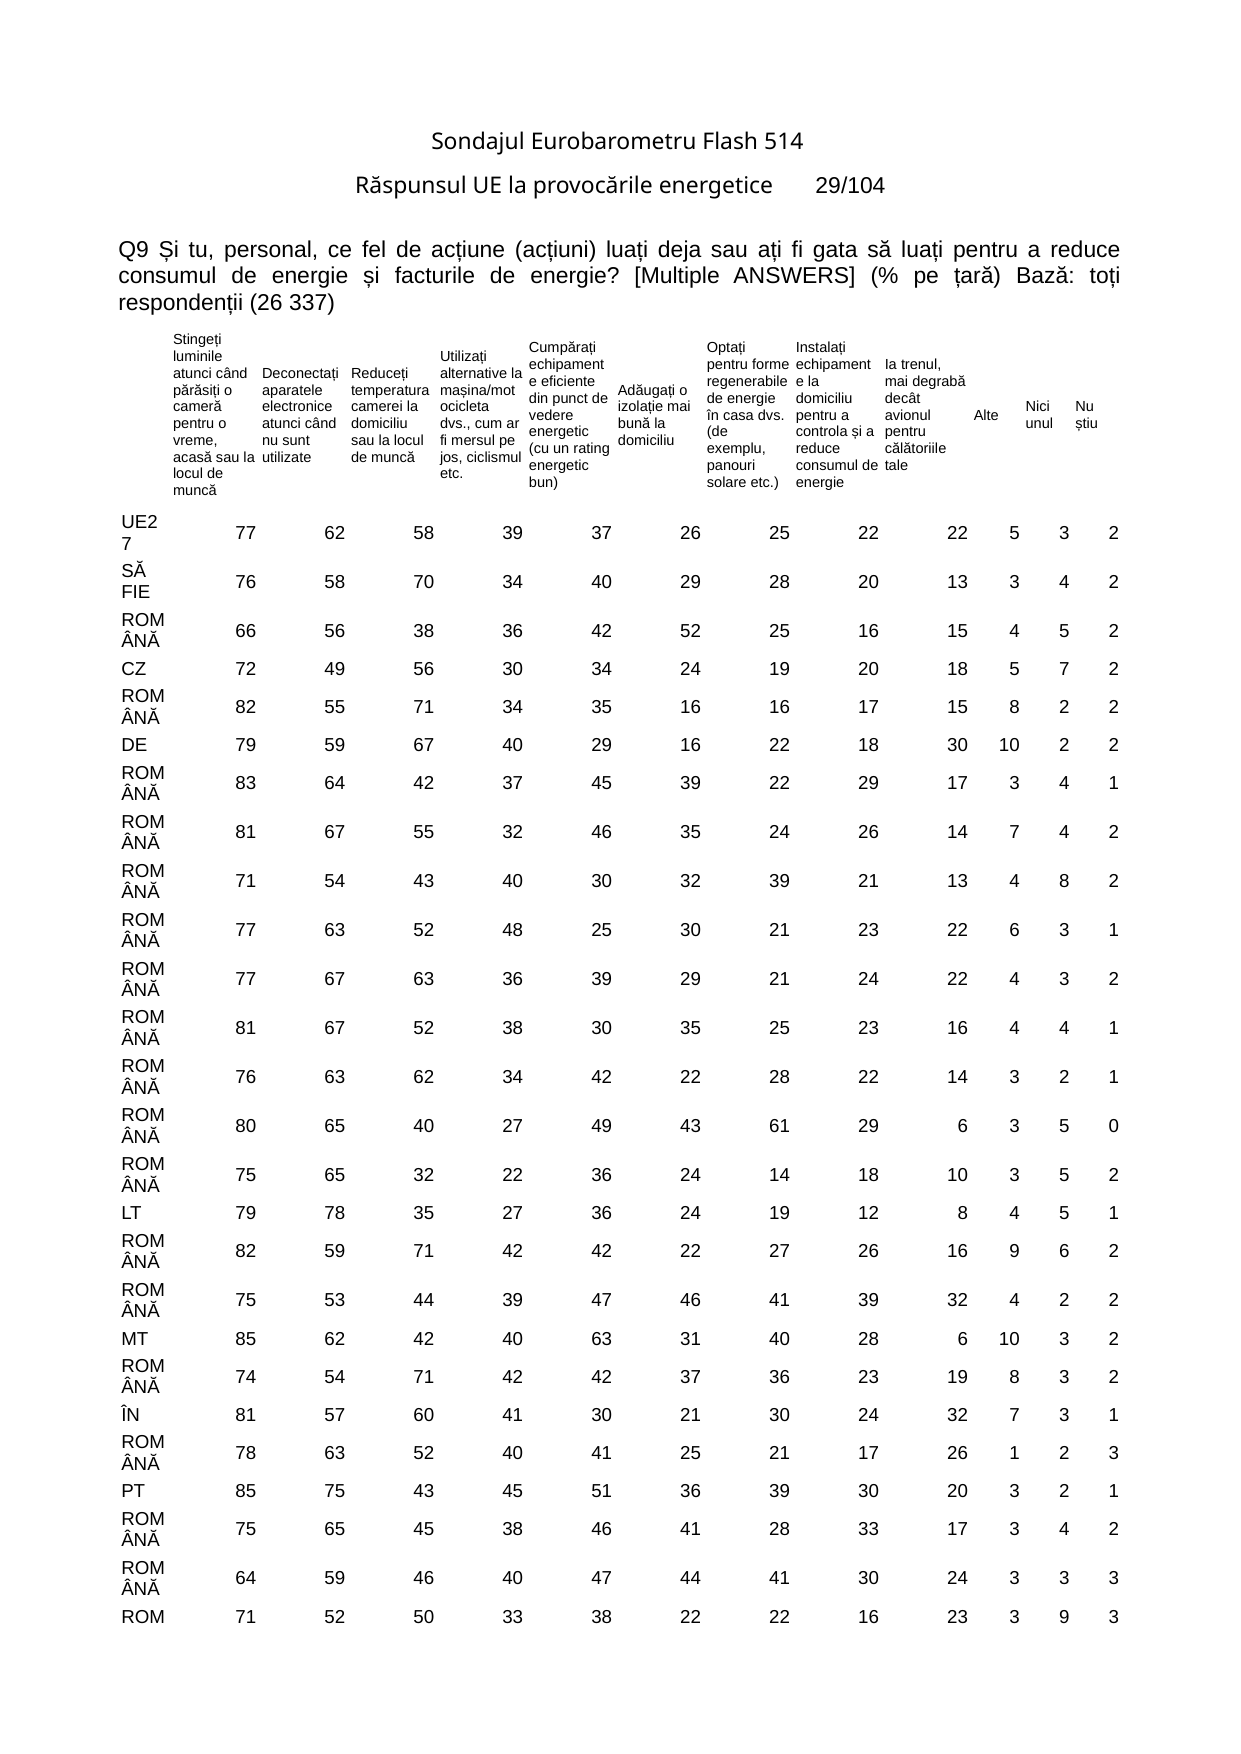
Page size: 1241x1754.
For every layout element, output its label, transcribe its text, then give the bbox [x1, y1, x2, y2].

table_cell 14 [704, 1150, 793, 1199]
table_cell 3 [1023, 954, 1072, 1003]
table_cell 16 [882, 1003, 971, 1052]
table_cell ROMÂNĂ [118, 954, 170, 1003]
table_cell 8 [971, 1352, 1022, 1401]
table_cell 18 [882, 655, 971, 682]
table_cell 18 [793, 1150, 882, 1199]
table_cell 22 [704, 1603, 793, 1630]
table_cell 17 [882, 759, 971, 807]
table_cell 1 [1072, 905, 1121, 954]
table_cell 48 [437, 905, 526, 954]
table_cell ÎN [118, 1401, 170, 1428]
table_header Alte [971, 321, 1022, 508]
table_cell 39 [437, 1276, 526, 1324]
table_cell 67 [259, 1003, 348, 1052]
table_cell 24 [793, 954, 882, 1003]
table_cell 2 [1072, 1352, 1121, 1401]
table_cell 41 [437, 1401, 526, 1428]
table_cell 42 [437, 1352, 526, 1401]
table_cell ROMÂNĂ [118, 1101, 170, 1150]
table_cell 75 [259, 1477, 348, 1504]
table_cell 3 [1023, 1325, 1072, 1352]
table_cell 5 [1023, 1199, 1072, 1227]
table_cell 24 [615, 655, 704, 682]
table_cell 13 [882, 856, 971, 905]
table_cell 59 [259, 1227, 348, 1276]
table_cell 35 [615, 1003, 704, 1052]
table_cell 5 [971, 655, 1022, 682]
table_cell 32 [437, 808, 526, 856]
table_cell 34 [526, 655, 615, 682]
table_cell 30 [615, 905, 704, 954]
table_cell 40 [437, 1428, 526, 1477]
table_cell 75 [170, 1150, 259, 1199]
table_cell 71 [170, 856, 259, 905]
table_cell 55 [259, 682, 348, 731]
table_cell 3 [1023, 1352, 1072, 1401]
table_cell 35 [526, 682, 615, 731]
table_cell ROMÂNĂ [118, 1276, 170, 1324]
table_cell 6 [882, 1325, 971, 1352]
table_cell 52 [348, 905, 437, 954]
table_cell 82 [170, 1227, 259, 1276]
table_cell 8 [882, 1199, 971, 1227]
table_cell 2 [1072, 856, 1121, 905]
table_cell 60 [348, 1401, 437, 1428]
table_cell 81 [170, 808, 259, 856]
table_cell 9 [971, 1227, 1022, 1276]
table_cell 51 [526, 1477, 615, 1504]
table_cell 30 [526, 856, 615, 905]
table_cell 7 [971, 808, 1022, 856]
table_cell 2 [1072, 655, 1121, 682]
table_cell 52 [348, 1428, 437, 1477]
table_cell 42 [437, 1227, 526, 1276]
table_cell 3 [971, 1101, 1022, 1150]
table_cell 3 [1023, 1554, 1072, 1602]
table_cell 22 [615, 1052, 704, 1101]
table_cell 54 [259, 856, 348, 905]
table_cell 22 [793, 1052, 882, 1101]
table_cell 41 [615, 1505, 704, 1553]
table_cell MT [118, 1325, 170, 1352]
table_cell 6 [971, 905, 1022, 954]
table_cell 5 [1023, 1150, 1072, 1199]
table_header [118, 321, 170, 508]
table_cell 32 [882, 1276, 971, 1324]
table_cell 30 [704, 1401, 793, 1428]
table_cell 4 [1023, 759, 1072, 807]
table_cell 5 [1023, 1101, 1072, 1150]
table_cell 42 [526, 1227, 615, 1276]
table_cell 59 [259, 1554, 348, 1602]
table_cell 16 [704, 682, 793, 731]
table_cell 36 [437, 954, 526, 1003]
table_cell 62 [259, 508, 348, 557]
table_cell 3 [971, 1150, 1022, 1199]
table_cell 16 [615, 682, 704, 731]
table_cell LT [118, 1199, 170, 1227]
table_cell 43 [348, 1477, 437, 1504]
table_cell 58 [259, 557, 348, 606]
table_cell 26 [793, 808, 882, 856]
table_cell 8 [1023, 856, 1072, 905]
table_cell 40 [437, 1325, 526, 1352]
table_cell 53 [259, 1276, 348, 1324]
table_cell 85 [170, 1325, 259, 1352]
table_cell 27 [704, 1227, 793, 1276]
table_cell 63 [348, 954, 437, 1003]
table_cell 24 [882, 1554, 971, 1602]
table_cell 41 [704, 1554, 793, 1602]
table_header Cumpărați echipamente eficiente din punct de vedere energetic (cu un rating energetic bun) [526, 321, 615, 508]
table_cell 2 [1072, 731, 1121, 758]
table_cell 56 [348, 655, 437, 682]
table_cell 65 [259, 1150, 348, 1199]
table_cell ROMÂNĂ [118, 905, 170, 954]
table_cell 2 [1072, 1276, 1121, 1324]
table_cell 22 [882, 954, 971, 1003]
table_cell 2 [1072, 1227, 1121, 1276]
table_cell 36 [437, 606, 526, 655]
table_cell 75 [170, 1276, 259, 1324]
table_cell 42 [348, 1325, 437, 1352]
table_cell 38 [437, 1505, 526, 1553]
table_cell 62 [259, 1325, 348, 1352]
table_cell 28 [704, 1052, 793, 1101]
table_cell 17 [793, 682, 882, 731]
table_cell 44 [615, 1554, 704, 1602]
table_cell 27 [437, 1199, 526, 1227]
table_cell 4 [971, 954, 1022, 1003]
table_cell 1 [971, 1428, 1022, 1477]
table_cell 36 [615, 1477, 704, 1504]
table_cell 3 [971, 1603, 1022, 1630]
table_cell ROMÂNĂ [118, 759, 170, 807]
table_cell 52 [348, 1003, 437, 1052]
table_cell 2 [1072, 508, 1121, 557]
table_cell 33 [437, 1603, 526, 1630]
table_cell 33 [793, 1505, 882, 1553]
table_cell 46 [348, 1554, 437, 1602]
table_cell 21 [615, 1401, 704, 1428]
table_cell 3 [1023, 508, 1072, 557]
table_cell 71 [348, 1352, 437, 1401]
table_cell 42 [526, 606, 615, 655]
table_cell CZ [118, 655, 170, 682]
table_cell 6 [882, 1101, 971, 1150]
table_cell 29 [615, 954, 704, 1003]
table_cell 10 [971, 1325, 1022, 1352]
table_cell 40 [437, 856, 526, 905]
table_cell SĂ FIE [118, 557, 170, 606]
table_header Optați pentru forme regenerabile de energie în casa dvs. (de exemplu, panouri solare etc.) [704, 321, 793, 508]
table_cell 59 [259, 731, 348, 758]
table_cell 34 [437, 682, 526, 731]
table_cell 19 [882, 1352, 971, 1401]
table_cell 1 [1072, 759, 1121, 807]
table_cell 2 [1023, 682, 1072, 731]
table_cell 37 [526, 508, 615, 557]
table_cell 6 [1023, 1227, 1072, 1276]
table_cell 35 [615, 808, 704, 856]
table_cell 49 [526, 1101, 615, 1150]
table_cell 3 [971, 1477, 1022, 1504]
table_cell 45 [348, 1505, 437, 1553]
table_cell 29 [793, 1101, 882, 1150]
table_cell 79 [170, 1199, 259, 1227]
table_cell 21 [704, 1428, 793, 1477]
table_cell 22 [704, 759, 793, 807]
table_cell 17 [882, 1505, 971, 1553]
table_cell 2 [1072, 1505, 1121, 1553]
table_cell 2 [1023, 1052, 1072, 1101]
table_cell 3 [971, 557, 1022, 606]
table_cell 3 [1072, 1428, 1121, 1477]
table_cell 41 [704, 1276, 793, 1324]
table_cell 14 [882, 808, 971, 856]
table_cell 30 [526, 1003, 615, 1052]
table_cell 55 [348, 808, 437, 856]
table_cell 36 [526, 1150, 615, 1199]
table_cell 28 [704, 557, 793, 606]
table_cell 32 [348, 1150, 437, 1199]
table_cell 78 [259, 1199, 348, 1227]
table_cell 4 [971, 856, 1022, 905]
table_header Deconectați aparatele electronice atunci când nu sunt utilizate [259, 321, 348, 508]
table_cell 78 [170, 1428, 259, 1477]
table_cell 40 [348, 1101, 437, 1150]
table_cell ROM [118, 1603, 170, 1630]
table_cell 42 [526, 1052, 615, 1101]
table_cell 38 [437, 1003, 526, 1052]
table_cell 40 [437, 731, 526, 758]
table_header Stingeți luminile atunci când părăsiți o cameră pentru o vreme, acasă sau la locul de muncă [170, 321, 259, 508]
table_cell 82 [170, 682, 259, 731]
table_cell PT [118, 1477, 170, 1504]
table_cell 67 [259, 808, 348, 856]
table_cell 15 [882, 682, 971, 731]
table_cell 62 [348, 1052, 437, 1101]
table_cell 81 [170, 1401, 259, 1428]
table_cell 70 [348, 557, 437, 606]
table_cell 26 [615, 508, 704, 557]
table_cell 2 [1023, 1428, 1072, 1477]
table_cell 16 [793, 1603, 882, 1630]
table_cell 26 [882, 1428, 971, 1477]
table_cell 80 [170, 1101, 259, 1150]
table_cell 22 [704, 731, 793, 758]
table_cell 38 [526, 1603, 615, 1630]
table_cell 31 [615, 1325, 704, 1352]
table_cell 29 [615, 557, 704, 606]
table_cell 22 [615, 1227, 704, 1276]
table_cell 63 [259, 1052, 348, 1101]
table_cell 4 [971, 1276, 1022, 1324]
table_header Reduceți temperatura camerei la domiciliu sau la locul de muncă [348, 321, 437, 508]
table_cell 24 [704, 808, 793, 856]
table_cell 71 [348, 1227, 437, 1276]
table_cell 63 [526, 1325, 615, 1352]
table_cell 85 [170, 1477, 259, 1504]
table_cell 34 [437, 557, 526, 606]
table_cell 3 [1072, 1554, 1121, 1602]
table_cell 3 [971, 1505, 1022, 1553]
table_cell 56 [259, 606, 348, 655]
table_cell 2 [1072, 1150, 1121, 1199]
table_cell 46 [526, 808, 615, 856]
table_cell 24 [793, 1401, 882, 1428]
table_cell 23 [882, 1603, 971, 1630]
table_cell 25 [526, 905, 615, 954]
table_cell 3 [1072, 1603, 1121, 1630]
table_header Utilizați alternative la mașina/motocicleta dvs., cum ar fi mersul pe jos, ciclismul etc. [437, 321, 526, 508]
table_header Instalați echipamente la domiciliu pentru a controla și a reduce consumul de energie [793, 321, 882, 508]
table_cell 3 [971, 759, 1022, 807]
table_cell ROMÂNĂ [118, 1505, 170, 1553]
table_cell ROMÂNĂ [118, 1428, 170, 1477]
table_cell 4 [1023, 1003, 1072, 1052]
table_cell ROMÂNĂ [118, 1003, 170, 1052]
table_cell 7 [971, 1401, 1022, 1428]
table_cell 39 [437, 508, 526, 557]
table_cell 39 [704, 856, 793, 905]
table_cell 3 [1023, 905, 1072, 954]
table_cell 1 [1072, 1052, 1121, 1101]
table_cell 43 [615, 1101, 704, 1150]
table_cell 23 [793, 1352, 882, 1401]
table_cell 21 [704, 905, 793, 954]
table_cell 39 [615, 759, 704, 807]
table_cell 83 [170, 759, 259, 807]
table_cell 39 [526, 954, 615, 1003]
table_cell 2 [1023, 731, 1072, 758]
table_cell 10 [971, 731, 1022, 758]
table_cell 19 [704, 1199, 793, 1227]
table_cell 67 [259, 954, 348, 1003]
table_cell 71 [348, 682, 437, 731]
table_cell 8 [971, 682, 1022, 731]
table_cell 25 [704, 1003, 793, 1052]
table_cell 38 [348, 606, 437, 655]
table_cell 24 [615, 1150, 704, 1199]
table_cell 22 [437, 1150, 526, 1199]
table_cell 2 [1023, 1276, 1072, 1324]
table_cell 81 [170, 1003, 259, 1052]
table_cell 45 [526, 759, 615, 807]
table_cell ROMÂNĂ [118, 682, 170, 731]
table_cell 40 [437, 1554, 526, 1602]
table_cell 24 [615, 1199, 704, 1227]
table_cell 18 [793, 731, 882, 758]
table_cell 22 [793, 508, 882, 557]
table_cell 34 [437, 1052, 526, 1101]
table_cell ROMÂNĂ [118, 1052, 170, 1101]
table_cell 54 [259, 1352, 348, 1401]
table_cell 28 [704, 1505, 793, 1553]
table_cell 30 [437, 655, 526, 682]
table_cell 4 [971, 606, 1022, 655]
table_cell 41 [526, 1428, 615, 1477]
table_cell 61 [704, 1101, 793, 1150]
table_cell 58 [348, 508, 437, 557]
table_cell 14 [882, 1052, 971, 1101]
table_cell 47 [526, 1276, 615, 1324]
table_cell 42 [526, 1352, 615, 1401]
table_cell ROMÂNĂ [118, 1352, 170, 1401]
table_cell 5 [1023, 606, 1072, 655]
table_cell 4 [1023, 808, 1072, 856]
table_cell 45 [437, 1477, 526, 1504]
table_header Ia trenul, mai degrabă decât avionul pentru călătoriile tale [882, 321, 971, 508]
table_cell 22 [615, 1603, 704, 1630]
table_cell 77 [170, 508, 259, 557]
table_cell 17 [793, 1428, 882, 1477]
table_cell 26 [793, 1227, 882, 1276]
table_cell 77 [170, 954, 259, 1003]
table_cell 79 [170, 731, 259, 758]
table_header Nici unul [1023, 321, 1072, 508]
table_cell 2 [1072, 606, 1121, 655]
table_cell 20 [793, 557, 882, 606]
table_cell 71 [170, 1603, 259, 1630]
table_cell 3 [1023, 1401, 1072, 1428]
table_cell 3 [971, 1052, 1022, 1101]
table_cell 27 [437, 1101, 526, 1150]
table_cell 37 [437, 759, 526, 807]
table_cell 46 [526, 1505, 615, 1553]
table_cell 5 [971, 508, 1022, 557]
table_cell 12 [793, 1199, 882, 1227]
table_cell 22 [882, 508, 971, 557]
table_cell 23 [793, 1003, 882, 1052]
table_cell 30 [882, 731, 971, 758]
table_cell 30 [526, 1401, 615, 1428]
table_cell 32 [882, 1401, 971, 1428]
table_cell 20 [793, 655, 882, 682]
table_cell 25 [704, 606, 793, 655]
table_cell 76 [170, 557, 259, 606]
table_cell 49 [259, 655, 348, 682]
table_cell 74 [170, 1352, 259, 1401]
table_header Nu știu [1072, 321, 1121, 508]
table_cell 16 [615, 731, 704, 758]
table_cell 30 [793, 1554, 882, 1602]
table_cell 66 [170, 606, 259, 655]
table_cell 36 [704, 1352, 793, 1401]
table_cell 4 [1023, 557, 1072, 606]
table_cell 4 [971, 1003, 1022, 1052]
table_cell 25 [704, 508, 793, 557]
table_cell 2 [1072, 682, 1121, 731]
table_cell 72 [170, 655, 259, 682]
table_cell 1 [1072, 1003, 1121, 1052]
table_cell 64 [170, 1554, 259, 1602]
table_cell ROMÂNĂ [118, 856, 170, 905]
table_cell 39 [704, 1477, 793, 1504]
table_cell 20 [882, 1477, 971, 1504]
table_cell 35 [348, 1199, 437, 1227]
table_cell 64 [259, 759, 348, 807]
table_cell 1 [1072, 1477, 1121, 1504]
table_cell 44 [348, 1276, 437, 1324]
table_cell 43 [348, 856, 437, 905]
table_cell 2 [1072, 808, 1121, 856]
table_cell 63 [259, 1428, 348, 1477]
table_cell 15 [882, 606, 971, 655]
table_cell 65 [259, 1101, 348, 1150]
table_cell 28 [793, 1325, 882, 1352]
table_cell 40 [704, 1325, 793, 1352]
table_cell 63 [259, 905, 348, 954]
table_cell DE [118, 731, 170, 758]
table_cell 52 [615, 606, 704, 655]
table_header Adăugați o izolație mai bună la domiciliu [615, 321, 704, 508]
text Q9 Și tu, personal, ce fel de acțiune (acțiuni) luați deja sau ați fi gata să luați pentru a reduce consumul de energie și facturile de energie? [Multiple ANSWERS] (% pe țară) Bază: toți respondenții (26 337) [118, 236, 1122, 315]
table_cell 2 [1023, 1477, 1072, 1504]
table_cell 77 [170, 905, 259, 954]
table_cell 75 [170, 1505, 259, 1553]
table_cell 40 [526, 557, 615, 606]
table_cell 22 [882, 905, 971, 954]
table_cell 0 [1072, 1101, 1121, 1150]
table_cell 16 [882, 1227, 971, 1276]
table_cell 57 [259, 1401, 348, 1428]
table_cell 1 [1072, 1199, 1121, 1227]
table_cell ROMÂNĂ [118, 606, 170, 655]
table_cell 47 [526, 1554, 615, 1602]
table_cell ROMÂNĂ [118, 1150, 170, 1199]
table_cell 21 [704, 954, 793, 1003]
table_cell 65 [259, 1505, 348, 1553]
table_cell 16 [793, 606, 882, 655]
table_cell 67 [348, 731, 437, 758]
table_cell ROMÂNĂ [118, 1554, 170, 1602]
table_cell 30 [793, 1477, 882, 1504]
table_cell 3 [971, 1554, 1022, 1602]
table_cell 29 [526, 731, 615, 758]
table_cell 13 [882, 557, 971, 606]
table_cell 25 [615, 1428, 704, 1477]
table_cell 32 [615, 856, 704, 905]
table_cell UE27 [118, 508, 170, 557]
table_cell 2 [1072, 1325, 1121, 1352]
table_cell 19 [704, 655, 793, 682]
table_cell 2 [1072, 954, 1121, 1003]
table_cell 37 [615, 1352, 704, 1401]
table_cell 52 [259, 1603, 348, 1630]
table_cell 10 [882, 1150, 971, 1199]
table_cell 39 [793, 1276, 882, 1324]
table_cell 29 [793, 759, 882, 807]
table_cell ROMÂNĂ [118, 808, 170, 856]
table_cell 76 [170, 1052, 259, 1101]
table_cell ROMÂNĂ [118, 1227, 170, 1276]
table_cell 23 [793, 905, 882, 954]
table_cell 21 [793, 856, 882, 905]
table_cell 46 [615, 1276, 704, 1324]
table_cell 4 [1023, 1505, 1072, 1553]
table_cell 36 [526, 1199, 615, 1227]
table_cell 9 [1023, 1603, 1072, 1630]
table_cell 4 [971, 1199, 1022, 1227]
table_cell 7 [1023, 655, 1072, 682]
table_cell 50 [348, 1603, 437, 1630]
table_cell 1 [1072, 1401, 1121, 1428]
table_cell 42 [348, 759, 437, 807]
table_cell 2 [1072, 557, 1121, 606]
